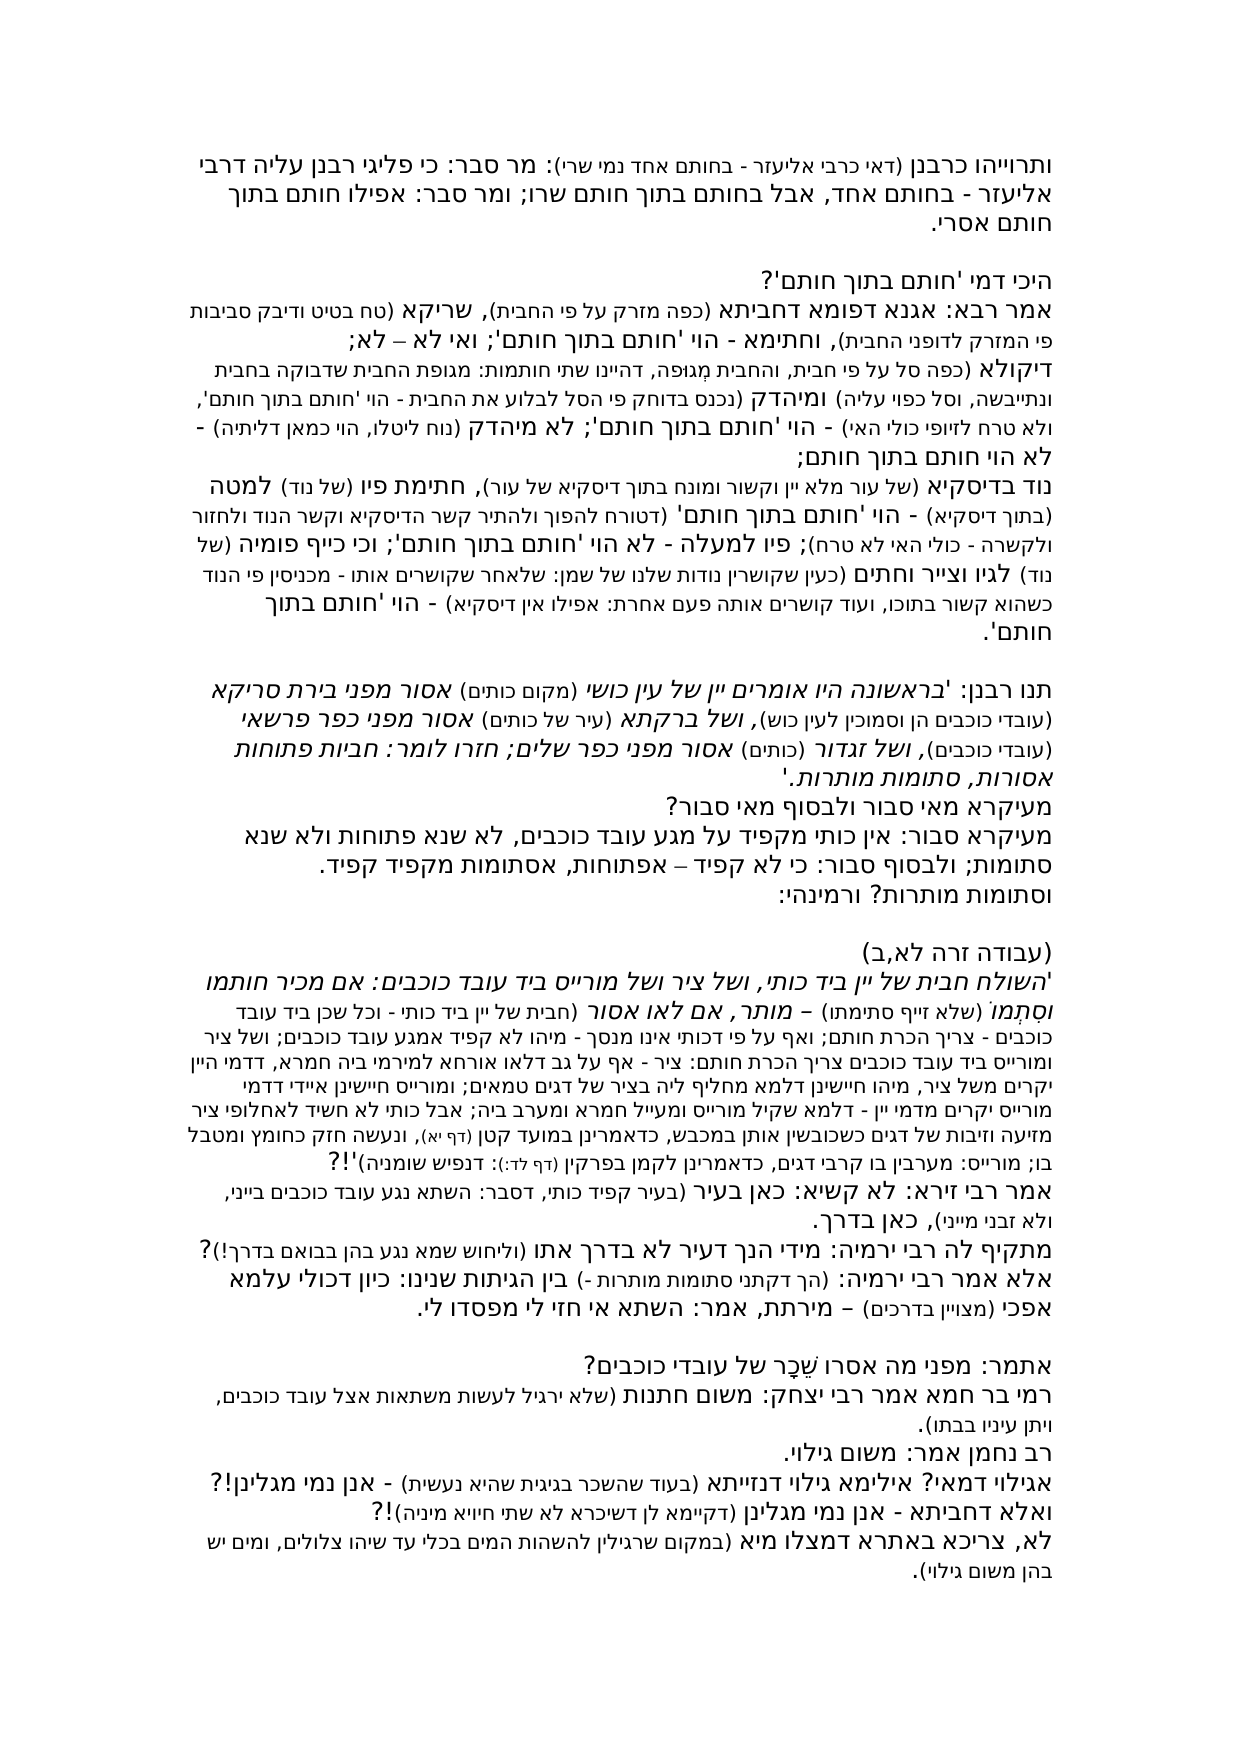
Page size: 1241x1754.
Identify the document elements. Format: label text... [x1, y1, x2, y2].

text אתמר: מפני מה אסרו שֵׁכָר של עובדי כוכבים? [187, 1351, 1053, 1380]
text רב נחמן אמר: משום גילוי. [187, 1439, 1053, 1468]
text אגילוי דמאי? אילימא גילוי דנזייתא (בעוד שהשכר בגיגית שהיא נעשית) - אנן נמי מגלינן!? ואלא דחביתא - אנן נמי מגלינן (דקיימא לן דשיכרא לא שתי חיויא מיניה)!? [187, 1468, 1053, 1526]
text אלא אמר רבי ירמיה: (הך דקתני סתומות מותרות -) בין הגיתות שנינו: כיון דכולי עלמא אפכי (מצויין בדרכים) – מירתת, אמר: השתא אי חזי לי מפסדו לי. [187, 1264, 1053, 1322]
text ותרוייהו כרבנן (דאי כרבי אליעזר - בחותם אחד נמי שרי): מר סבר: כי פליגי רבנן עליה דרבי אליעזר - בחותם אחד, אבל בחותם בתוך חותם שרו; ומר סבר: אפילו חותם בתוך חותם אסרי. [187, 150, 1053, 238]
text מעיקרא מאי סבור ולבסוף מאי סבור? [187, 792, 1053, 821]
text לא, צריכא באתרא דמצלו מיא (במקום שרגילין להשהות המים בכלי עד שיהו צלולים, ומים יש בהן משום גילוי). [187, 1526, 1053, 1584]
text רמי בר חמא אמר רבי יצחק: משום חתנות (שלא ירגיל לעשות משתאות אצל עובד כוכבים, ויתן עיניו בבתו). [187, 1380, 1053, 1439]
text תנו רבנן: 'בראשונה היו אומרים יין של עין כושי (מקום כותים) אסור מפני בירת סריקא (עובדי כוכבים הן וסמוכין לעין כוש), ושל ברקתא (עיר של כותים) אסור מפני כפר פרשאי (עובדי כוכבים), ושל זגדור (כותים) אסור מפני כפר שלים; חזרו לומר: חביות פתוחות אסורות, סתומות מותרות.' [187, 675, 1053, 792]
text 'השולח חבית של יין ביד כותי, ושל ציר ושל מורייס ביד עובד כוכבים: אם מכיר חותמו וסִתְמוֹ (שלא זייף סתימתו) – מותר, אם לאו אסור (חבית של יין ביד כותי - וכל שכן ביד עובד כוכבים - צריך הכרת חותם; ואף על פי דכותי אינו מנסך - מיהו לא קפיד אמגע עובד כוכבים; ושל ציר ומורייס ביד עובד כוכבים צריך הכרת חותם: ציר - אף על גב דלאו אורחא למירמי ביה חמרא, דדמי היין יקרים משל ציר, מיהו חיישינן דלמא מחליף ליה בציר של דגים טמאים; ומורייס חיישינן איידי דדמי מורייס יקרים מדמי יין - דלמא שקיל מורייס ומעייל חמרא ומערב ביה; אבל כותי לא חשיד לאחלופי ציר מזיעה וזיבות של דגים כשכובשין אותן במכבש, כדאמרינן במועד קטן (דף יא), ונעשה חזק כחומץ ומטבל בו; מורייס: מערבין בו קרבי דגים, כדאמרינן לקמן בפרקין (דף לד:): דנפיש שומניה)'!? [187, 967, 1053, 1176]
text דיקולא (כפה סל על פי חבית, והחבית מְגוּפה, דהיינו שתי חותמות: מגופת החבית שדבוקה בחבית ונתייבשה, וסל כפוי עליה) ומיהדק (נכנס בדוחק פי הסל לבלוע את החבית - הוי 'חותם בתוך חותם', ולא טרח לזיופי כולי האי) - הוי 'חותם בתוך חותם'; לא מיהדק (נוח ליטלו, הוי כמאן דליתיה) - לא הוי חותם בתוך חותם; [187, 354, 1053, 471]
text (עבודה זרה לא,ב) [187, 938, 1053, 967]
text וסתומות מותרות? ורמינהי: [187, 880, 1053, 909]
text אמר רבי זירא: לא קשיא: כאן בעיר (בעיר קפיד כותי, דסבר: השתא נגע עובד כוכבים בייני, ולא זבני מייני), כאן בדרך. [187, 1176, 1053, 1235]
text אמר רבא: אגנא דפומא דחביתא (כפה מזרק על פי החבית), שריקא (טח בטיט ודיבק סביבות פי המזרק לדופני החבית), וחתימא - הוי 'חותם בתוך חותם'; ואי לא – לא; [187, 296, 1053, 354]
text היכי דמי 'חותם בתוך חותם'? [187, 266, 1053, 296]
text מעיקרא סבור: אין כותי מקפיד על מגע עובד כוכבים, לא שנא פתוחות ולא שנא סתומות; ולבסוף סבור: כי לא קפיד – אפתוחות, אסתומות מקפיד קפיד. [187, 821, 1053, 880]
text מתקיף לה רבי ירמיה: מידי הנך דעיר לא בדרך אתו (וליחוש שמא נגע בהן בבואם בדרך!)? [187, 1235, 1053, 1264]
text נוד בדיסקיא (של עור מלא יין וקשור ומונח בתוך דיסקיא של עור), חתימת פיו (של נוד) למטה (בתוך דיסקיא) - הוי 'חותם בתוך חותם' (דטורח להפוך ולהתיר קשר הדיסקיא וקשר הנוד ולחזור ולקשרה - כולי האי לא טרח); פיו למעלה - לא הוי 'חותם בתוך חותם'; וכי כייף פומיה (של נוד) לגיו וצייר וחתים (כעין שקושרין נודות שלנו של שמן: שלאחר שקושרים אותו - מכניסין פי הנוד כשהוא קשור בתוכו, ועוד קושרים אותה פעם אחרת: אפילו אין דיסקיא) - הוי 'חותם בתוך חותם'. [187, 471, 1053, 646]
